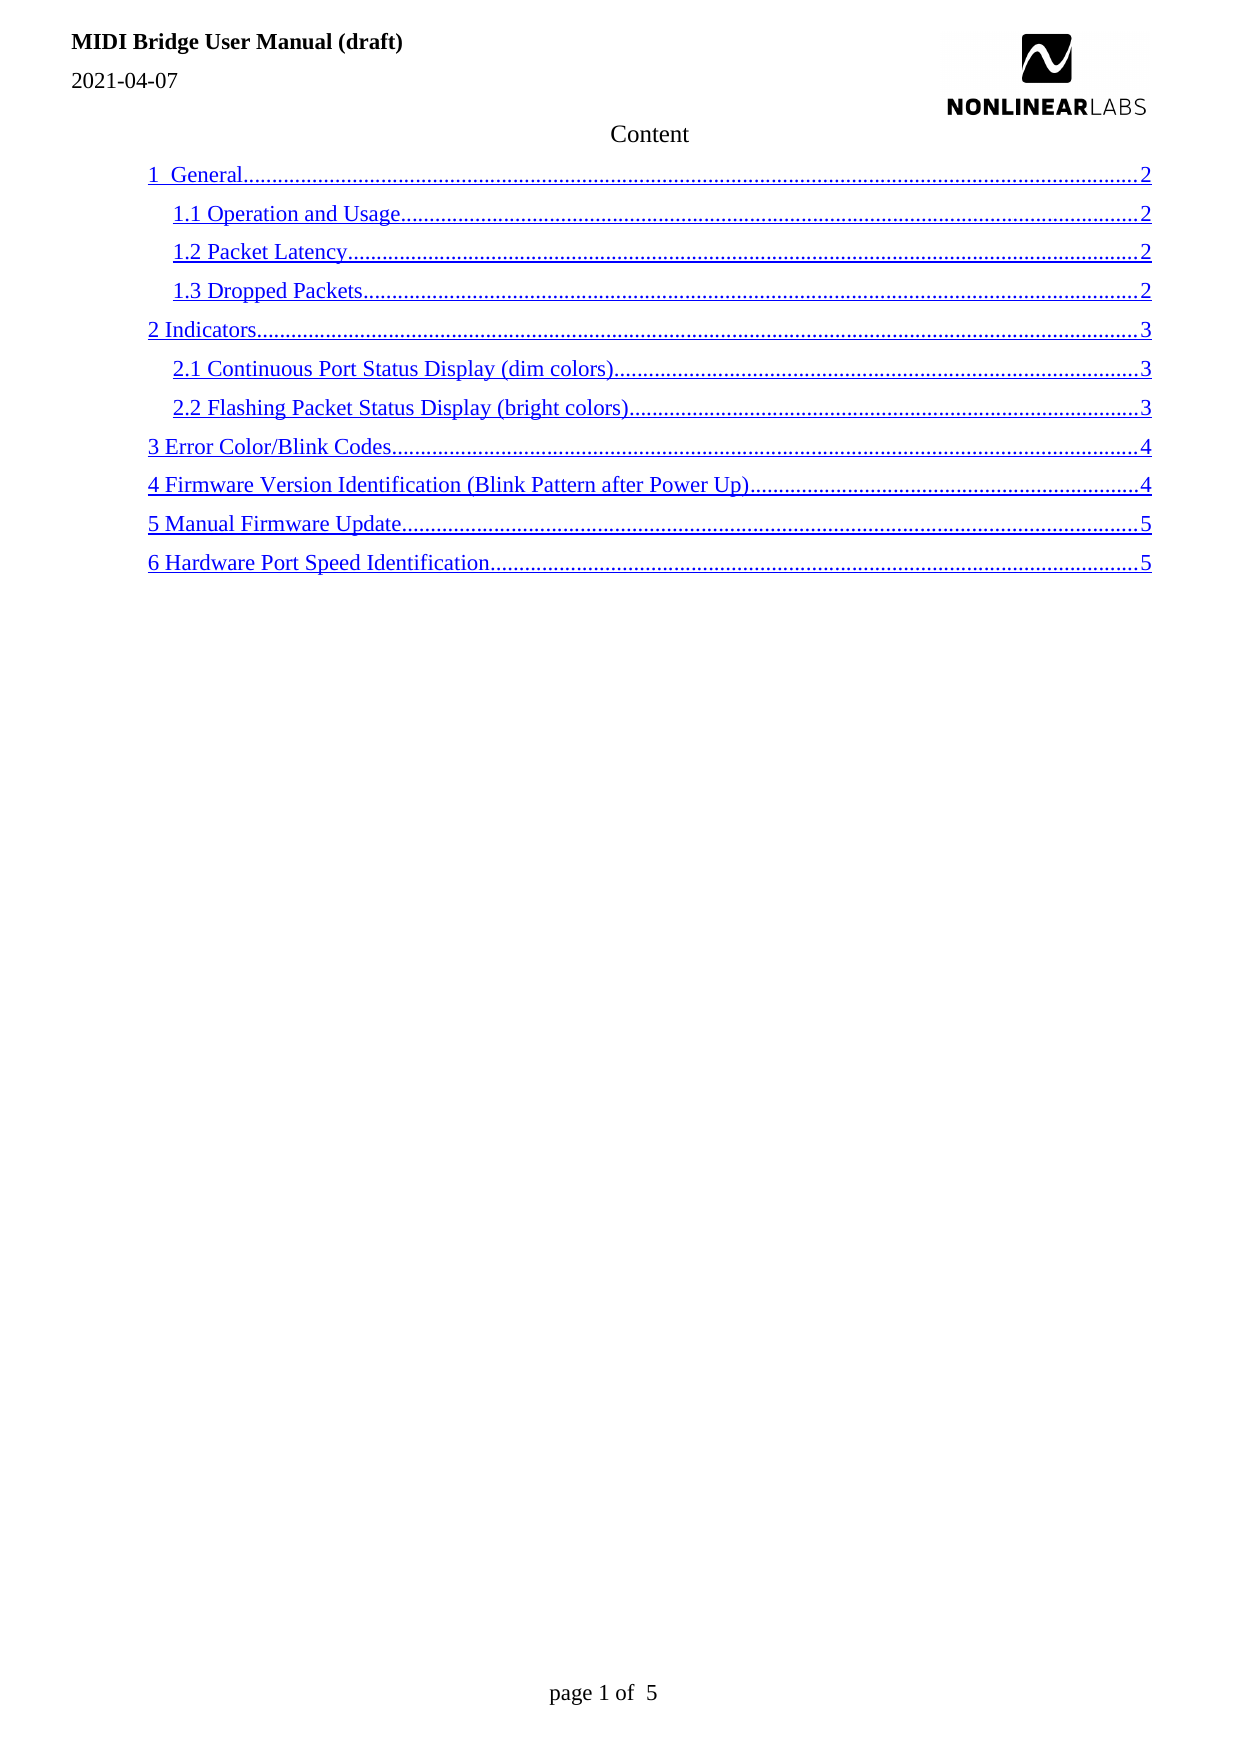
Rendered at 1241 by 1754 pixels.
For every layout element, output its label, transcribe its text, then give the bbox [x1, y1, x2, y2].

text 1 General 2 [148, 161, 1152, 184]
text 2.2 Flashing Packet Status Display (bright colors) 3 [173, 394, 1152, 417]
text 1.2 Packet Latency 2 [173, 238, 1152, 261]
text 3 Error Color/Blink Codes 4 [148, 433, 1152, 456]
text 2 Indicators 3 [148, 316, 1152, 339]
text Content [148, 119, 1152, 148]
picture [940, 31, 1150, 118]
text 6 Hardware Port Speed Identification 5 [148, 549, 1152, 572]
text 2.1 Continuous Port Status Display (dim colors) 3 [173, 355, 1152, 378]
text 1.1 Operation and Usage 2 [173, 199, 1152, 223]
text 1.3 Dropped Packets 2 [173, 277, 1152, 300]
text 5 Manual Firmware Update 5 [148, 510, 1152, 533]
text 4 Firmware Version Identification (Blink Pattern after Power Up) 4 [148, 472, 1152, 494]
